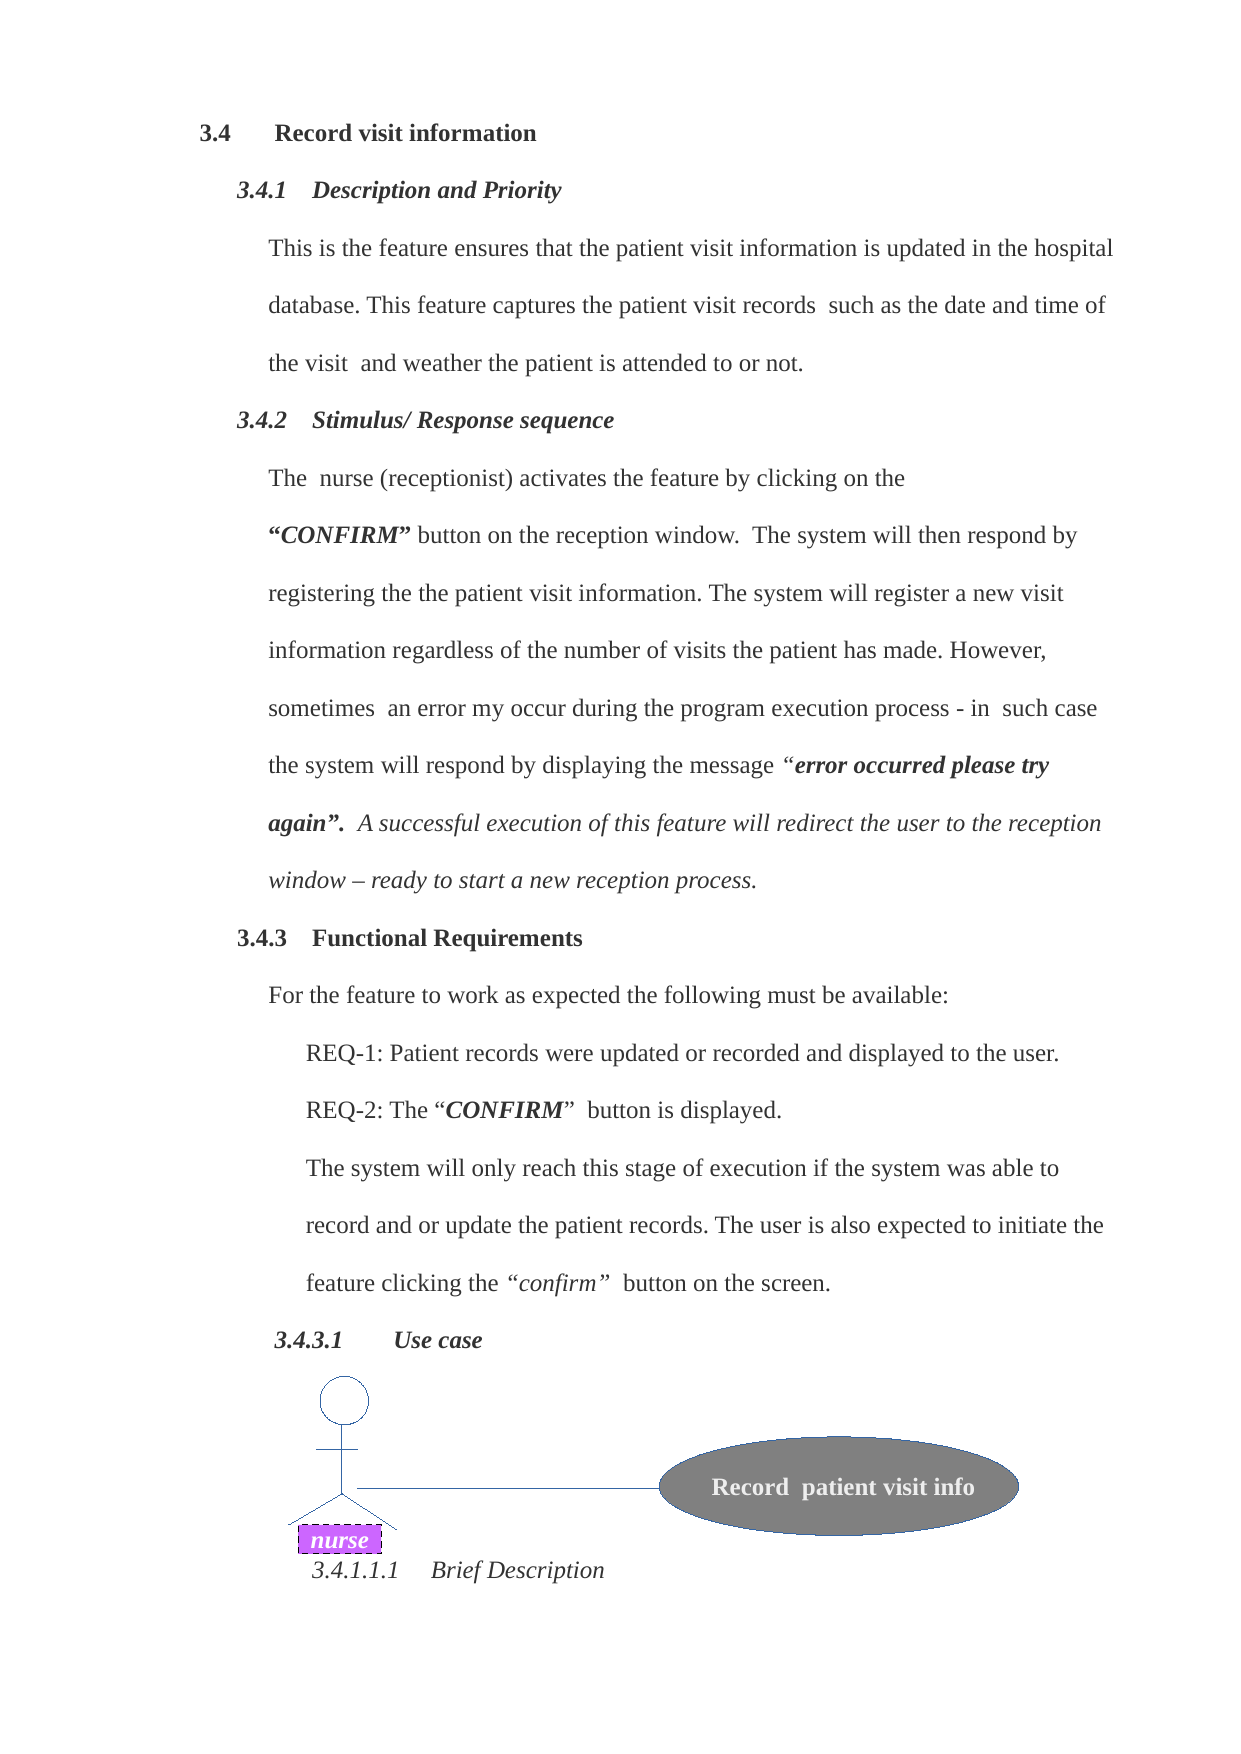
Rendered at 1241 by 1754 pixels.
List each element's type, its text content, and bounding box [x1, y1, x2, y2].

list Record visit information [193, 118, 1122, 147]
list The system will only reach this stage of execution if the system was able to record and or update the patient records. The user is also expected to initiate the feature clicking the “confirm” button on the screen. [268, 1153, 1122, 1297]
list The nurse (receptionist) activates the feature by clicking on the “CONFIRM” button on the reception window. The system will then respond by registering the the patient visit information. The system will register a new visit information regardless of the number of visits the patient has made. However, sometimes an error my occur during the program execution process - in such case the system will respond by displaying the message “error occurred please try again”. A successful execution of this feature will redirect the user to the reception window – ready to start a new reception process. [231, 463, 1122, 894]
list REQ-1: Patient records were updated or recorded and displayed to the user. [268, 1038, 1122, 1067]
list Stimulus/ Response sequence [231, 406, 1122, 434]
list This is the feature ensures that the patient visit information is updated in the hospital database. This feature captures the patient visit records such as the date and time of the visit and weather the patient is attended to or not. [231, 233, 1122, 377]
list Functional Requirements [231, 923, 1122, 952]
list Use case [268, 1326, 1122, 1354]
list Description and Priority [231, 176, 1122, 204]
list Brief Description [306, 1556, 1122, 1584]
list REQ-2: The “CONFIRM” button is displayed. [268, 1096, 1122, 1124]
list For the feature to work as expected the following must be available: [231, 981, 1122, 1009]
